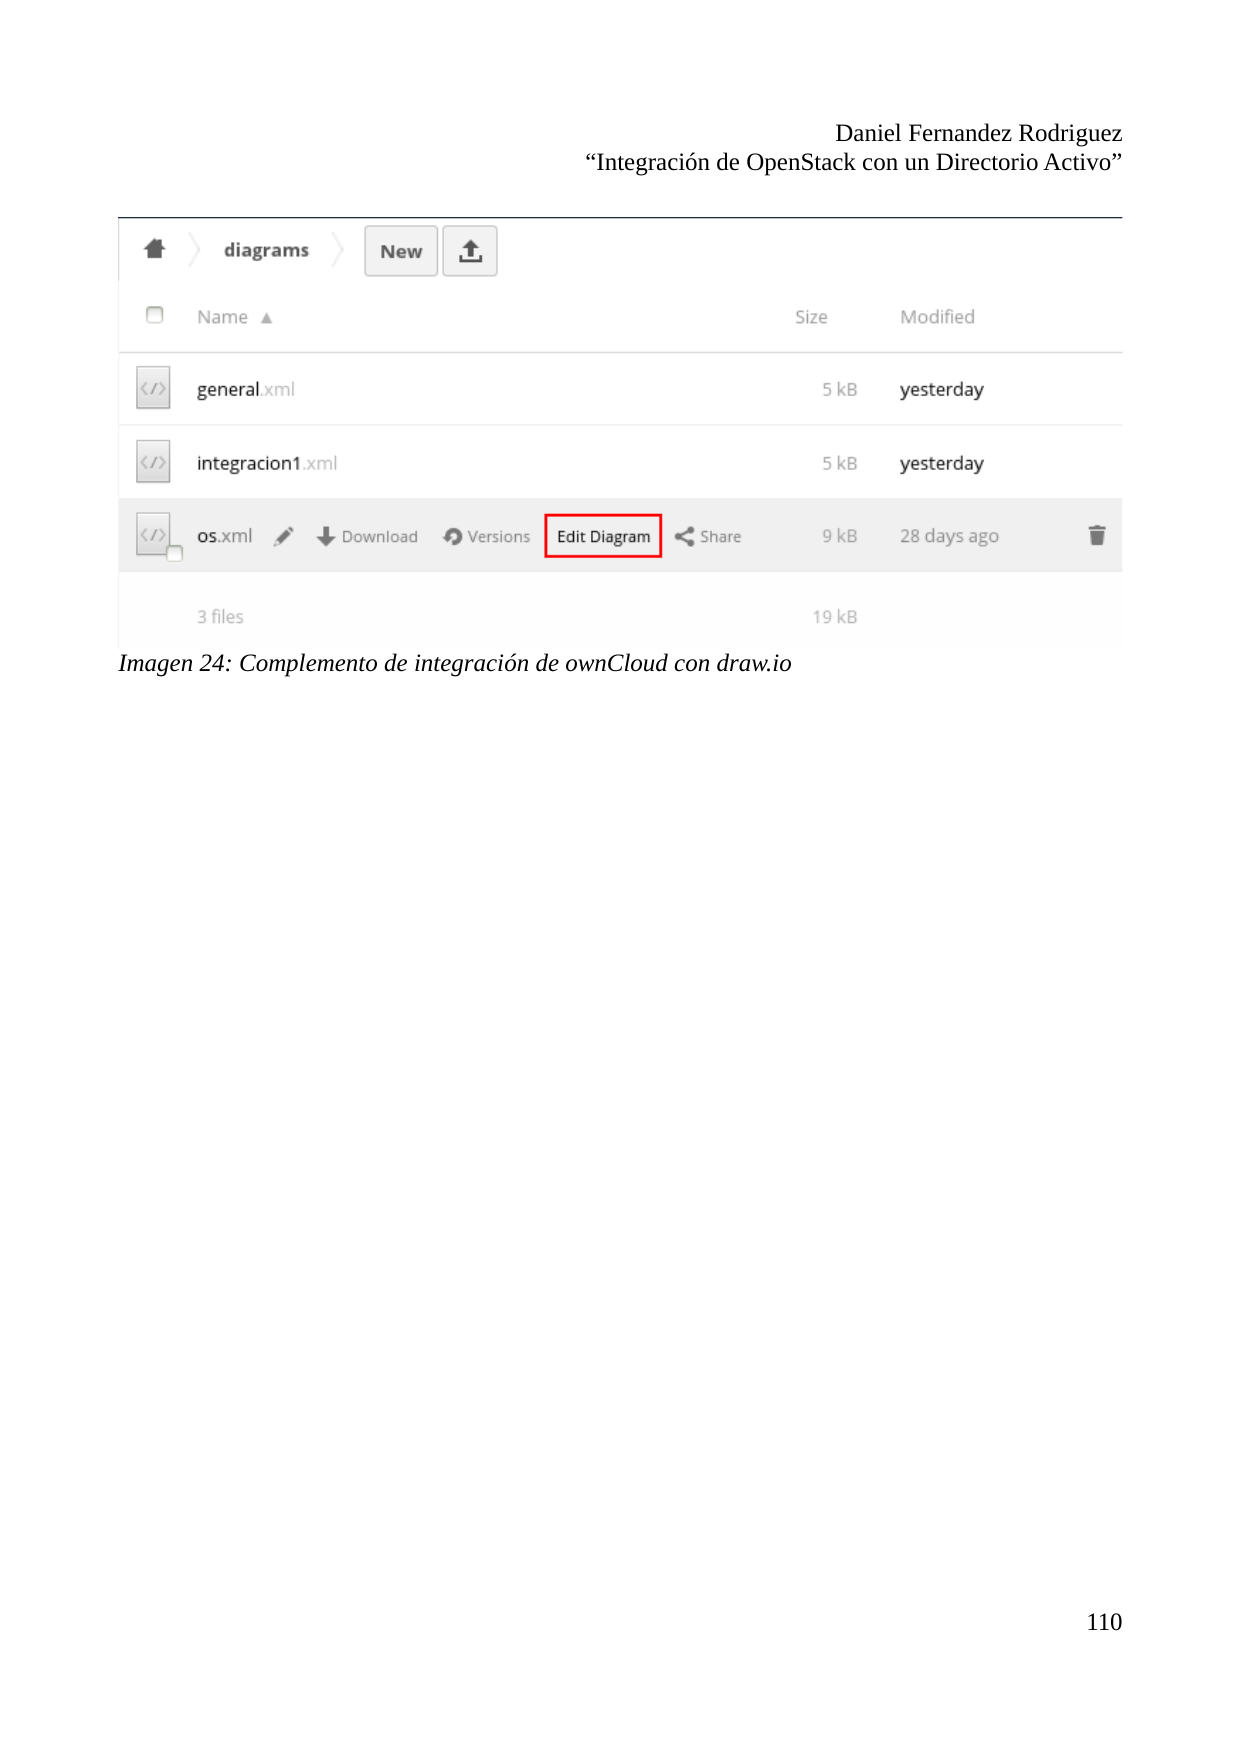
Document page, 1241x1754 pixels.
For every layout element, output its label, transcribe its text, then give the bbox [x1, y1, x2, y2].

text Imagen 24: Complemento de integración de ownCloud con draw.io [118, 649, 1122, 677]
picture [118, 217, 1123, 649]
